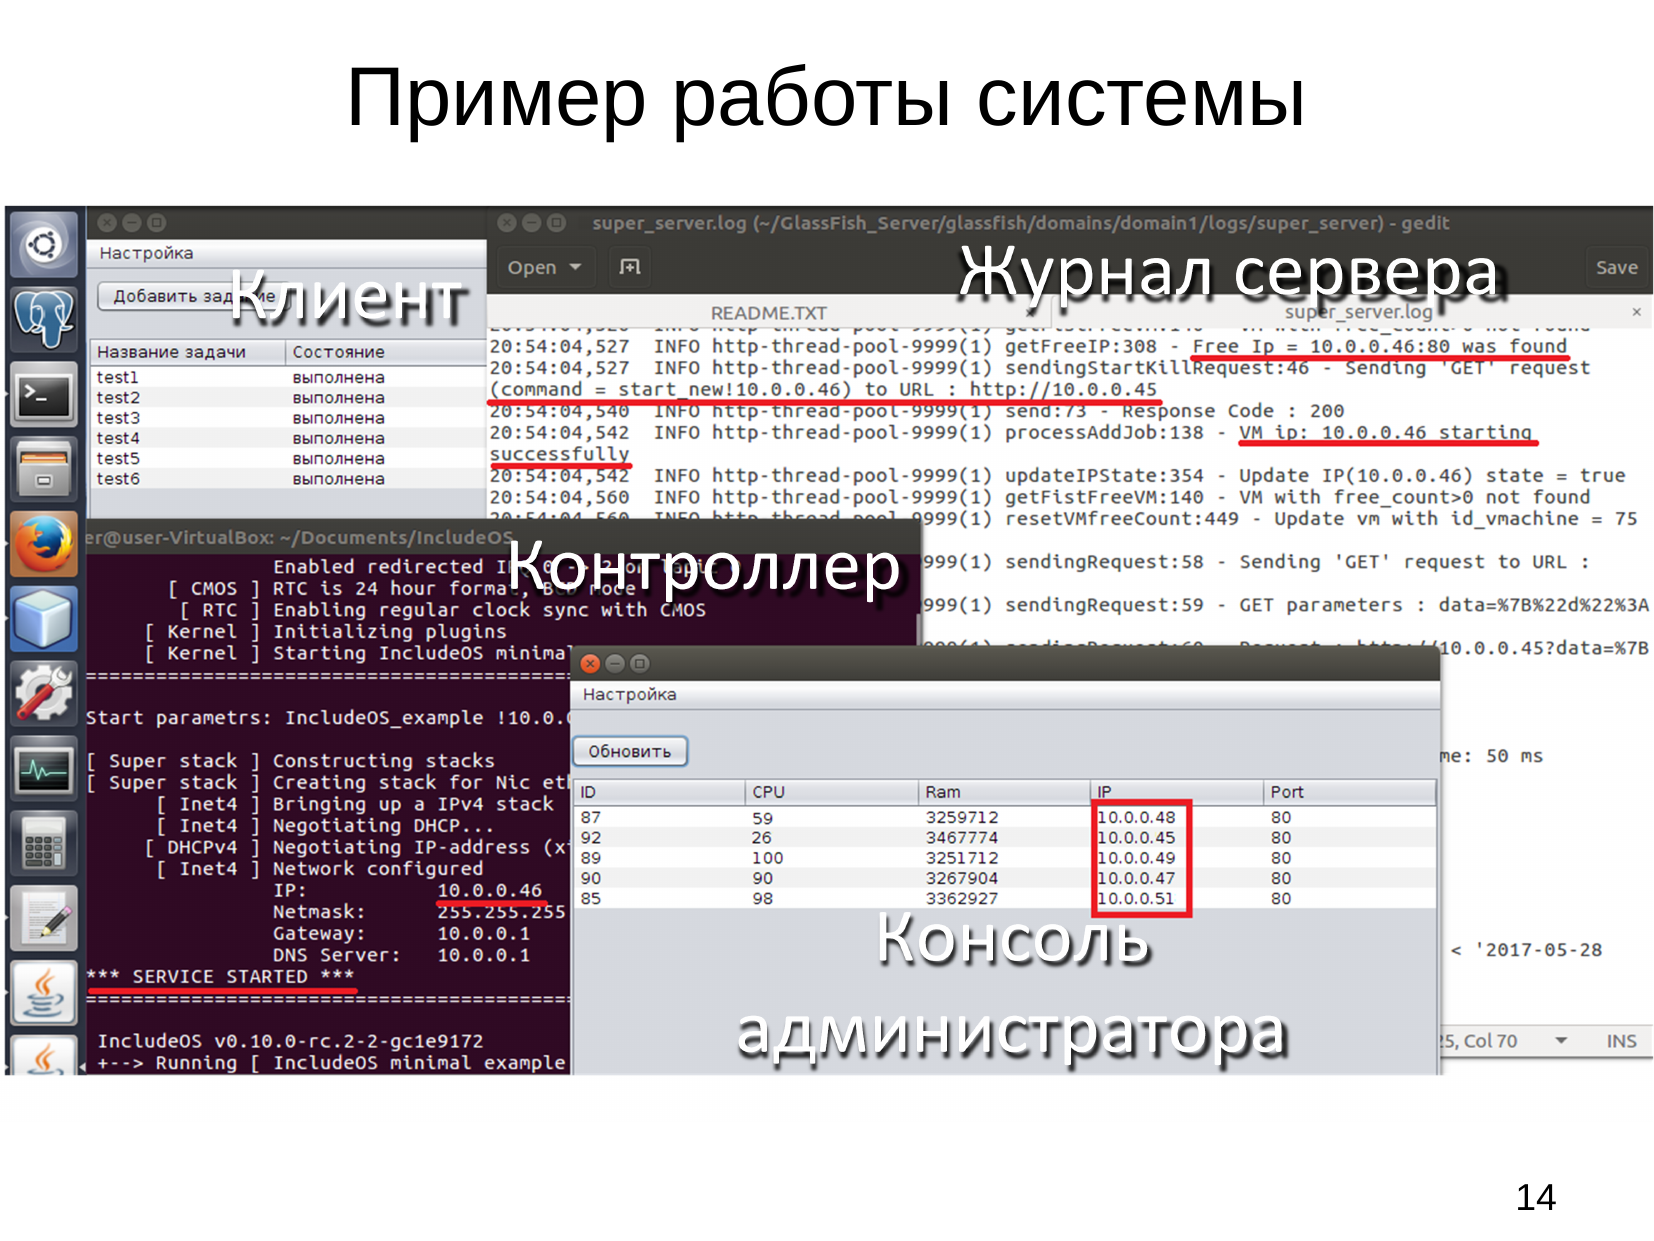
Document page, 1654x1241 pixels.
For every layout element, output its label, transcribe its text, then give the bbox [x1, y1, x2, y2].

text_box [1509, 1169, 1654, 1241]
title Пример работы системы [0, 13, 1654, 179]
picture [0, 202, 1654, 1123]
